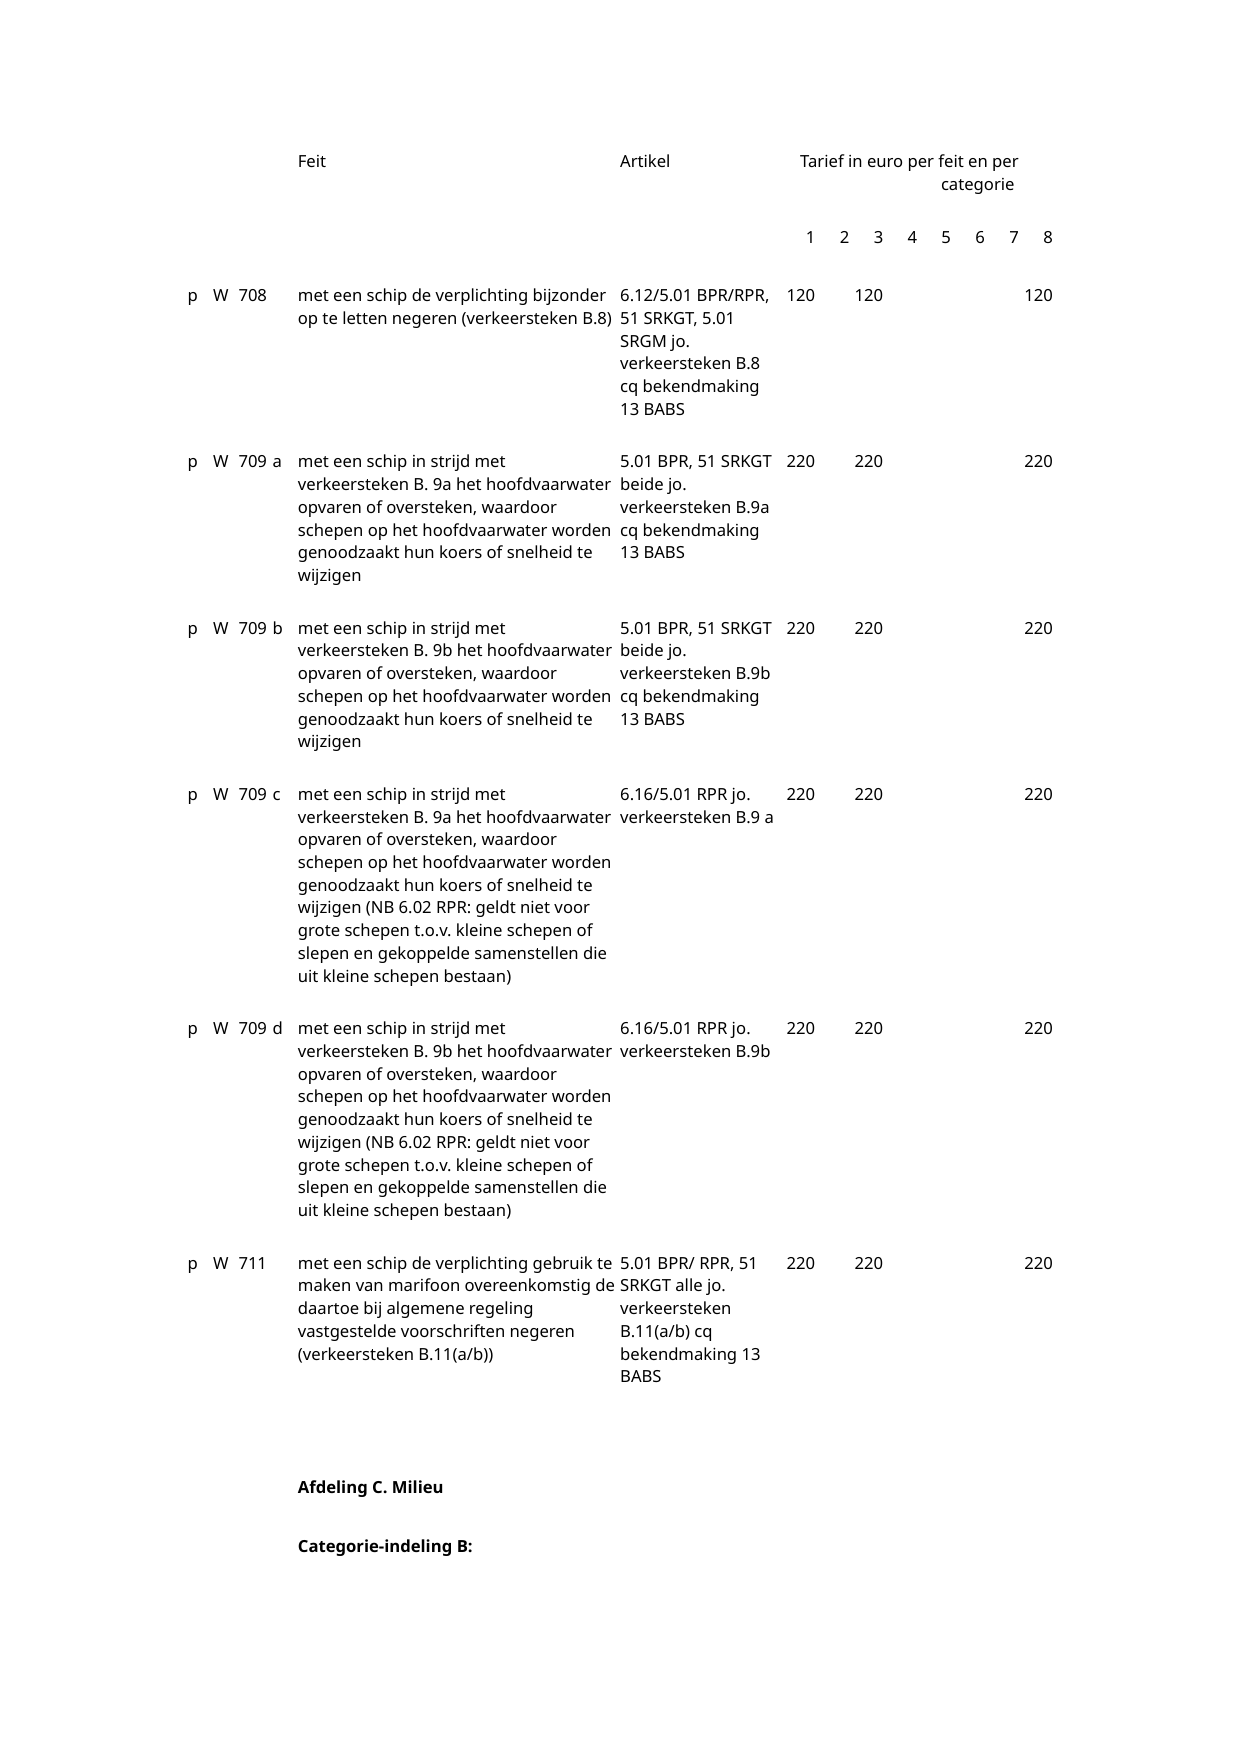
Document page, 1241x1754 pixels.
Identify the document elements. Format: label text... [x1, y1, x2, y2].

table_cell [272, 1251, 298, 1418]
table_cell met een schip in strijd met verkeersteken B. 9a het hoofdvaarwater opvaren of oversteken, waardoor schepen op het hoofdvaarwater worden genoodzaakt hun koers of snelheid te wijzigen (NB 6.02 RPR: geldt niet voor grote schepen t.o.v. kleine schepen of slepen en gekoppelde samenstellen die uit kleine schepen bestaan) [298, 783, 620, 1017]
table_cell 220 [1019, 1017, 1053, 1251]
table_header [1019, 150, 1053, 225]
table_cell [815, 284, 849, 450]
table_cell Categorie-indeling B: [298, 1535, 620, 1593]
table_cell 120 [849, 284, 883, 450]
table_cell [188, 225, 213, 284]
table_cell p [188, 783, 213, 1017]
table_cell p [188, 284, 213, 450]
table_cell W [213, 616, 238, 783]
table_cell [883, 1476, 917, 1534]
table_cell 6.16/5.01 RPR jo. verkeersteken B.9 a [620, 783, 781, 1017]
table_cell 220 [849, 616, 883, 783]
table_cell 5.01 BPR/ RPR, 51 SRKGT alle jo. verkeersteken B.11(a/b) cq bekendmaking 13 BABS [620, 1251, 781, 1418]
table_cell [985, 783, 1019, 1017]
table_cell 220 [849, 450, 883, 616]
table_cell 5.01 BPR, 51 SRKGT beide jo. verkeersteken B.9a cq bekendmaking 13 BABS [620, 450, 781, 616]
table_cell 6.12/5.01 BPR/RPR, 51 SRKGT, 5.01 SRGM jo. verkeersteken B.8 cq bekendmaking 13 BABS [620, 284, 781, 450]
table_cell [883, 1418, 917, 1476]
table_cell 1 [781, 225, 815, 284]
table_cell met een schip in strijd met verkeersteken B. 9b het hoofdvaarwater opvaren of oversteken, waardoor schepen op het hoofdvaarwater worden genoodzaakt hun koers of snelheid te wijzigen (NB 6.02 RPR: geldt niet voor grote schepen t.o.v. kleine schepen of slepen en gekoppelde samenstellen die uit kleine schepen bestaan) [298, 1017, 620, 1251]
table_cell [917, 1251, 951, 1418]
table_cell [985, 450, 1019, 616]
table_cell d [272, 1017, 298, 1251]
table_header [188, 150, 213, 225]
table_cell [883, 783, 917, 1017]
table_cell [620, 1535, 781, 1593]
table_cell [951, 783, 985, 1017]
table_cell [815, 1535, 849, 1593]
table_cell [188, 1535, 213, 1593]
table_cell [815, 616, 849, 783]
table_cell 220 [1019, 783, 1053, 1017]
table_cell 220 [849, 783, 883, 1017]
table_cell 2 [815, 225, 849, 284]
table_cell 220 [781, 1251, 815, 1418]
table_cell 3 [849, 225, 883, 284]
table_cell [917, 1535, 951, 1593]
table_cell 4 [883, 225, 917, 284]
table_cell 6 [951, 225, 985, 284]
table_cell [815, 1476, 849, 1534]
table_cell [238, 1418, 272, 1476]
table_cell [985, 1418, 1019, 1476]
table_cell [272, 284, 298, 450]
table_cell p [188, 616, 213, 783]
table_cell 220 [781, 783, 815, 1017]
table_cell a [272, 450, 298, 616]
table_cell [917, 1476, 951, 1534]
table_cell met een schip de verplichting bijzonder op te letten negeren (verkeersteken B.8) [298, 284, 620, 450]
table_cell [951, 1476, 985, 1534]
table_cell [917, 1017, 951, 1251]
table_cell 220 [781, 1017, 815, 1251]
table_cell [781, 1476, 815, 1534]
table_cell [951, 1535, 985, 1593]
table_cell W [213, 1017, 238, 1251]
table_cell 711 [238, 1251, 272, 1418]
table_cell [1019, 1418, 1053, 1476]
table_cell [951, 284, 985, 450]
table_cell [298, 1418, 620, 1476]
table_cell W [213, 284, 238, 450]
table_cell [213, 1476, 238, 1534]
table_cell [238, 1476, 272, 1534]
table_cell [917, 284, 951, 450]
table_cell [1019, 1535, 1053, 1593]
table_cell [238, 225, 272, 284]
table_cell 5 [917, 225, 951, 284]
table_cell 220 [1019, 616, 1053, 783]
table_cell W [213, 783, 238, 1017]
table_cell 220 [849, 1017, 883, 1251]
table_cell [917, 616, 951, 783]
table_cell [951, 616, 985, 783]
table_cell [849, 1535, 883, 1593]
table_cell b [272, 616, 298, 783]
table_cell [985, 1476, 1019, 1534]
table_cell [985, 1017, 1019, 1251]
table_cell [815, 450, 849, 616]
table_cell [620, 1476, 781, 1534]
table_cell met een schip de verplichting gebruik te maken van marifoon overeenkomstig de daartoe bij algemene regeling vastgestelde voorschriften negeren (verkeersteken B.11(a/b)) [298, 1251, 620, 1418]
table_cell [951, 1251, 985, 1418]
table_cell [213, 225, 238, 284]
table_cell [883, 284, 917, 450]
table_header Tarief in euro per feit en per categorie [781, 150, 1019, 225]
table_cell [781, 1418, 815, 1476]
table_cell 220 [849, 1251, 883, 1418]
table_cell [620, 1418, 781, 1476]
table_cell [188, 1476, 213, 1534]
table_cell [815, 1251, 849, 1418]
table_cell [213, 1418, 238, 1476]
table_cell [985, 1535, 1019, 1593]
table_cell 220 [1019, 450, 1053, 616]
table_cell [188, 1418, 213, 1476]
table_cell [272, 225, 298, 284]
table_cell [213, 1535, 238, 1593]
table_cell [781, 1535, 815, 1593]
table_cell W [213, 1251, 238, 1418]
table_cell [883, 450, 917, 616]
table_cell 709 [238, 450, 272, 616]
table_header [272, 150, 298, 225]
table_cell [815, 1418, 849, 1476]
table_cell met een schip in strijd met verkeersteken B. 9b het hoofdvaarwater opvaren of oversteken, waardoor schepen op het hoofdvaarwater worden genoodzaakt hun koers of snelheid te wijzigen [298, 616, 620, 783]
table_cell 7 [985, 225, 1019, 284]
table_cell c [272, 783, 298, 1017]
table_cell 6.16/5.01 RPR jo. verkeersteken B.9b [620, 1017, 781, 1251]
table_cell [985, 1251, 1019, 1418]
table_cell 220 [781, 450, 815, 616]
table_cell p [188, 1017, 213, 1251]
table_header Artikel [620, 150, 781, 225]
table_cell 708 [238, 284, 272, 450]
table_cell [951, 1017, 985, 1251]
table_cell 8 [1019, 225, 1053, 284]
table_cell 709 [238, 616, 272, 783]
table_cell [883, 616, 917, 783]
table_cell [849, 1418, 883, 1476]
table_cell [272, 1476, 298, 1534]
table_cell [815, 1017, 849, 1251]
table_cell [298, 225, 620, 284]
table_cell [985, 616, 1019, 783]
table_cell Afdeling C. Milieu [298, 1476, 620, 1534]
table_cell 709 [238, 1017, 272, 1251]
table_cell 220 [1019, 1251, 1053, 1418]
table_cell [620, 225, 781, 284]
table_cell [917, 450, 951, 616]
table_header Feit [298, 150, 620, 225]
table_header [238, 150, 272, 225]
table_cell [815, 783, 849, 1017]
table_cell [985, 284, 1019, 450]
table_cell [917, 1418, 951, 1476]
table_cell met een schip in strijd met verkeersteken B. 9a het hoofdvaarwater opvaren of oversteken, waardoor schepen op het hoofdvaarwater worden genoodzaakt hun koers of snelheid te wijzigen [298, 450, 620, 616]
table_cell W [213, 450, 238, 616]
table_cell 220 [781, 616, 815, 783]
table_cell [951, 450, 985, 616]
table_cell [883, 1251, 917, 1418]
table_cell [238, 1535, 272, 1593]
table_cell [272, 1535, 298, 1593]
table_cell p [188, 1251, 213, 1418]
table_cell 120 [1019, 284, 1053, 450]
table_header [213, 150, 238, 225]
table_cell [883, 1535, 917, 1593]
table_cell 709 [238, 783, 272, 1017]
table_cell [849, 1476, 883, 1534]
table_cell [272, 1418, 298, 1476]
table_cell [951, 1418, 985, 1476]
table_cell [917, 783, 951, 1017]
table_cell [883, 1017, 917, 1251]
table_cell 5.01 BPR, 51 SRKGT beide jo. verkeersteken B.9b cq bekendmaking 13 BABS [620, 616, 781, 783]
table_cell [1019, 1476, 1053, 1534]
table_cell 120 [781, 284, 815, 450]
table_cell p [188, 450, 213, 616]
